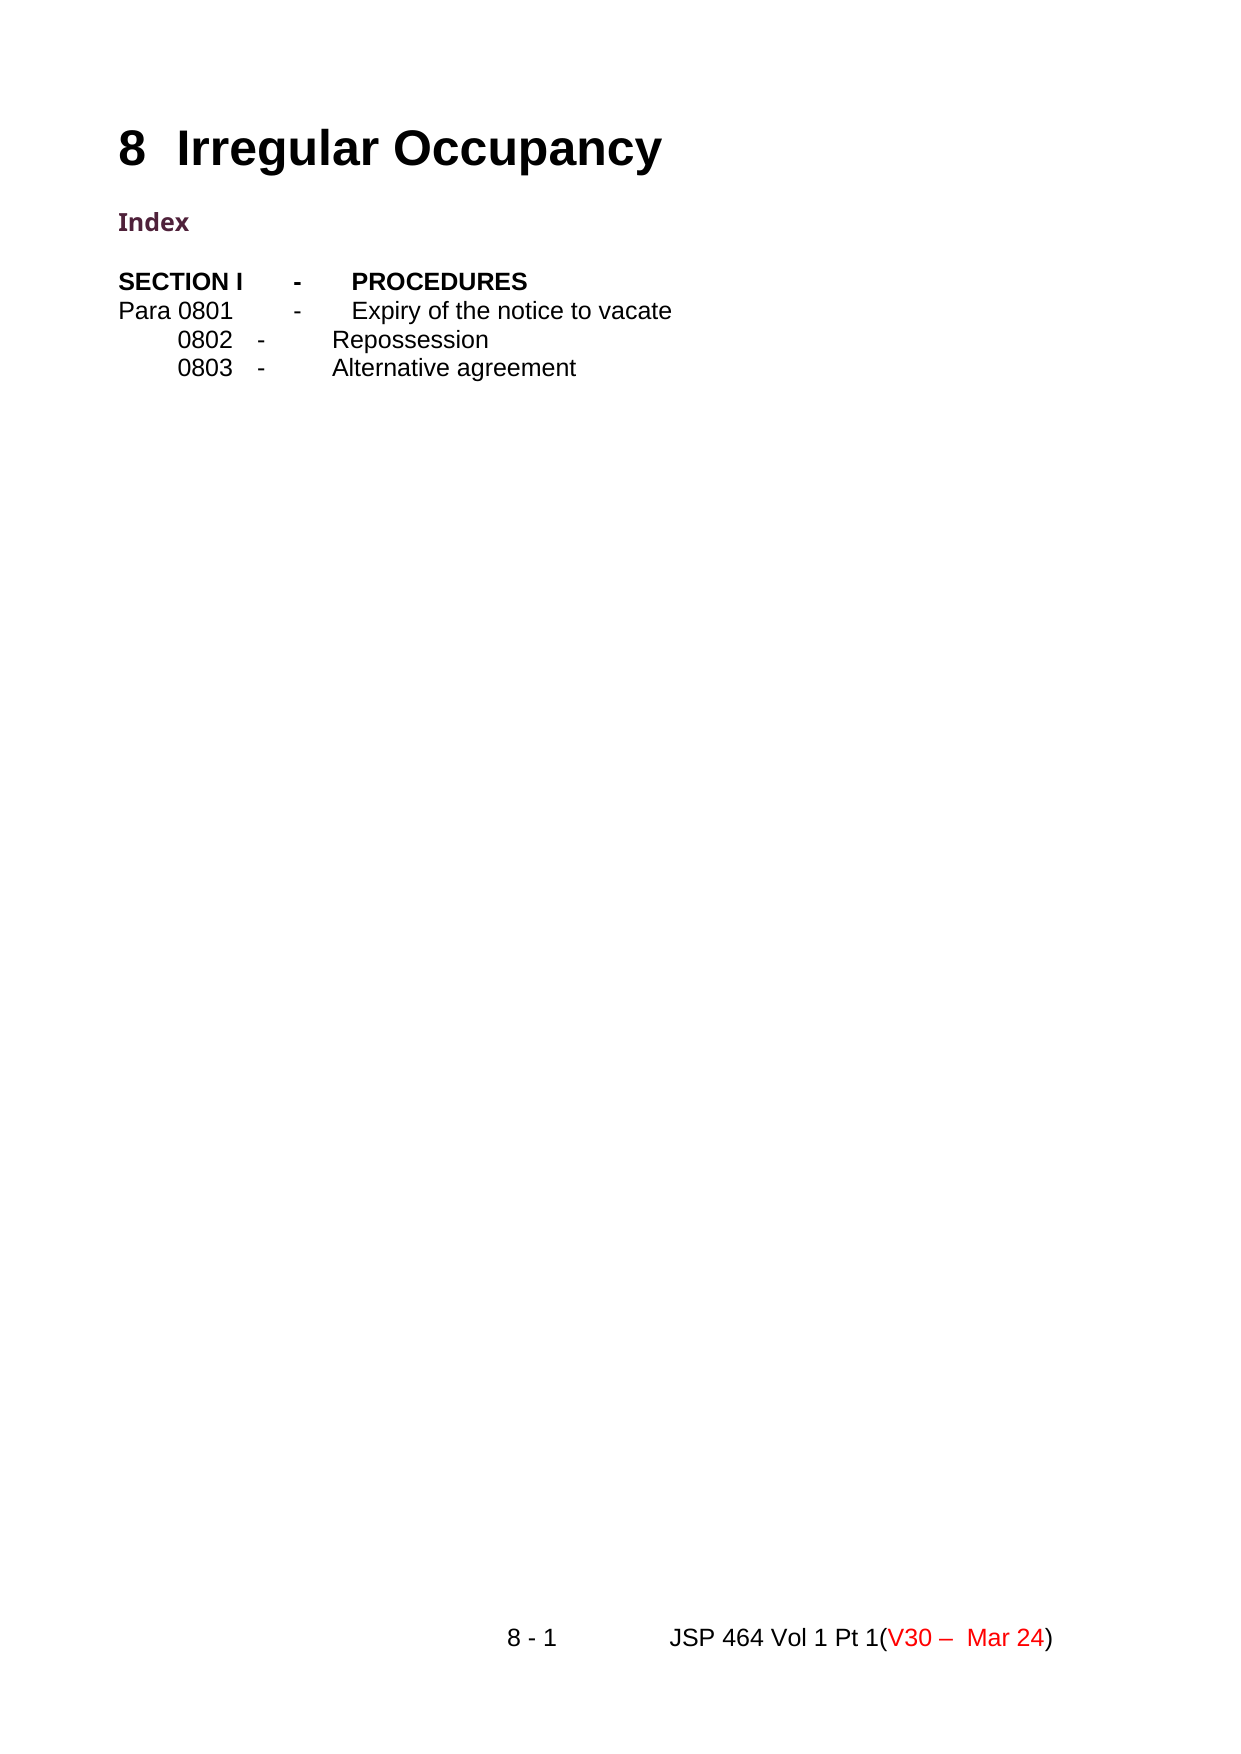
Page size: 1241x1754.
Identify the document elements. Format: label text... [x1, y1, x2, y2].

list - Alternative agreement [177, 353, 1122, 382]
text Index [118, 204, 1122, 238]
text Para 0801 - Expiry of the notice to vacate [118, 296, 1122, 325]
text 8 Irregular Occupancy [118, 118, 1122, 176]
list - Repossession [177, 325, 1122, 353]
text SECTION I - PROCEDURES [118, 267, 1122, 296]
